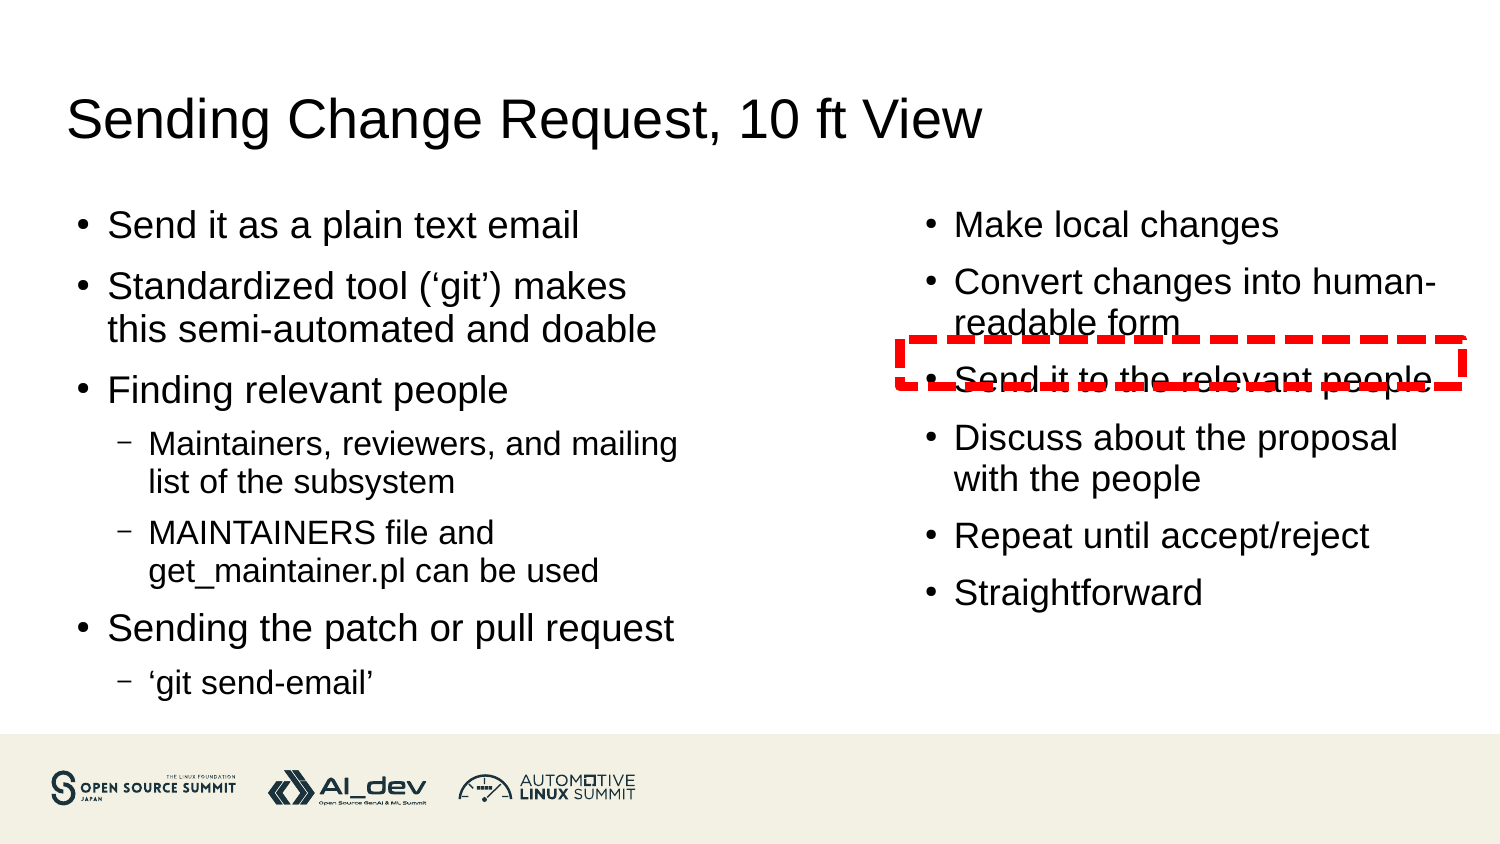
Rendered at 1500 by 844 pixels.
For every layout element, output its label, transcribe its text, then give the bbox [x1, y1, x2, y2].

list Send it as a plain text email Standardized tool (‘git’) makes this semi-automated and doable Finding relevant people Maintainers, reviewers, and mailing list of the subsystem MAINTAINERS file and get_maintainer.pl can be used Sending the patch or pull request ‘git send-email’ [51, 189, 713, 734]
title Sending Change Request, 10 ft View [51, 72, 1449, 167]
list Make local changes Convert changes into human-readable form Send it to the relevant people Discuss about the proposal with the people Repeat until accept/reject Straightforward [900, 189, 1469, 638]
